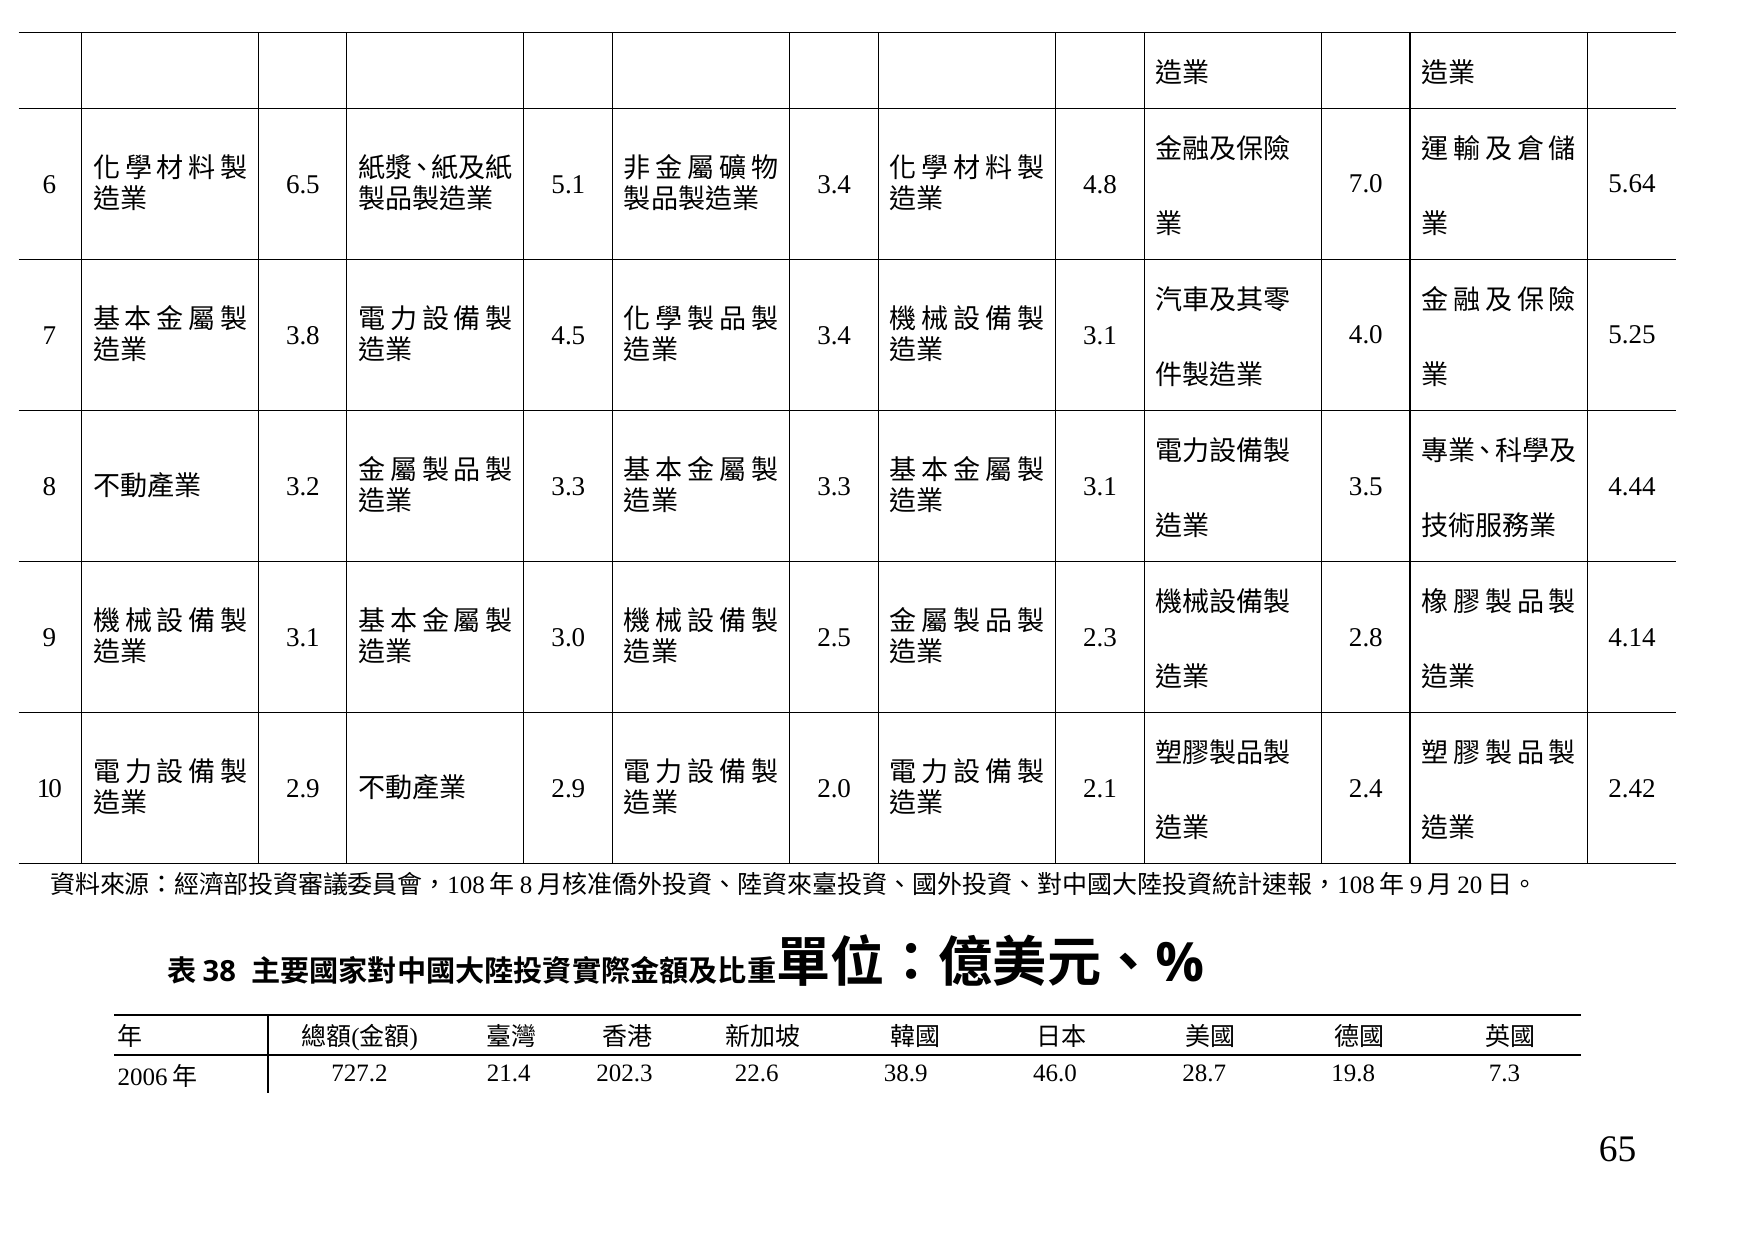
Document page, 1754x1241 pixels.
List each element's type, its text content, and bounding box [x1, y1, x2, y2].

table_cell 2.9 [259, 713, 346, 863]
table_cell [82, 33, 258, 108]
table_cell 造業 [1145, 33, 1321, 108]
table_cell 電力設備製造業 [1145, 411, 1321, 561]
table_cell 2.3 [1056, 562, 1144, 712]
table_cell 727.2 [269, 1056, 451, 1093]
table_cell 造業 [1411, 33, 1587, 108]
table_cell 化學製品製造業 [613, 260, 789, 410]
table_cell 2006年 [114, 1056, 267, 1093]
table_cell 19.8 [1279, 1056, 1428, 1093]
table_cell 紙漿、紙及紙製品製造業 [347, 109, 523, 259]
table_cell 3.3 [524, 411, 612, 561]
table_header 年 [114, 1016, 267, 1053]
table_cell [613, 33, 789, 108]
table_cell 不動產業 [347, 713, 523, 863]
table_cell 塑膠製品製造業 [1145, 713, 1321, 863]
table_cell [347, 33, 523, 108]
table_cell 9 [19, 562, 81, 712]
table_cell [259, 33, 346, 108]
table_cell 金融及保險業 [1411, 260, 1587, 410]
table_cell 基本金屬製造業 [613, 411, 789, 561]
table_cell [1322, 33, 1409, 108]
table_cell 4.8 [1056, 109, 1144, 259]
table_cell 3.1 [1056, 411, 1144, 561]
table_cell 2.9 [524, 713, 612, 863]
table_header 香港 [566, 1016, 682, 1053]
table_cell [1056, 33, 1144, 108]
table_header 臺灣 [451, 1016, 566, 1053]
table_cell 3.1 [1056, 260, 1144, 410]
table_cell 3.8 [259, 260, 346, 410]
table_cell [19, 33, 81, 108]
table_cell 2.8 [1322, 562, 1409, 712]
table_cell 機械設備製造業 [1145, 562, 1321, 712]
table_cell 202.3 [566, 1056, 682, 1093]
table_cell 6.5 [259, 109, 346, 259]
table_cell 3.4 [790, 260, 878, 410]
table_cell 8 [19, 411, 81, 561]
table_cell 3.4 [790, 109, 878, 259]
table_cell 2.0 [790, 713, 878, 863]
table_header 德國 [1279, 1016, 1428, 1053]
table_cell [790, 33, 878, 108]
table_cell 2.1 [1056, 713, 1144, 863]
table_cell 3.3 [790, 411, 878, 561]
table_cell 4.14 [1588, 562, 1676, 712]
table_cell 4.44 [1588, 411, 1676, 561]
table_cell 38.9 [831, 1056, 980, 1093]
table_cell [1588, 33, 1676, 108]
subtitle 表38 主要國家對中國大陸投資實際金額及比重單位：億美元、% [59, 901, 1636, 1014]
table_cell 電力設備製造業 [347, 260, 523, 410]
text 資料來源：經濟部投資審議委員會，108年8月核准僑外投資、陸資來臺投資、國外投資、對中國大陸投資統計速報，108年9月20日。 [50, 864, 1698, 901]
table_cell 5.64 [1588, 109, 1676, 259]
table_cell 不動產業 [82, 411, 258, 561]
table_cell 3.5 [1322, 411, 1409, 561]
table_cell 2.4 [1322, 713, 1409, 863]
table_cell 塑膠製品製造業 [1411, 713, 1587, 863]
table_cell 基本金屬製造業 [347, 562, 523, 712]
table_cell 專業、科學及技術服務業 [1411, 411, 1587, 561]
table_cell 電力設備製造業 [613, 713, 789, 863]
table_cell 金屬製品製造業 [347, 411, 523, 561]
table_cell 化學材料製造業 [82, 109, 258, 259]
table_cell 46.0 [980, 1056, 1129, 1093]
table_cell 非金屬礦物製品製造業 [613, 109, 789, 259]
table_cell 3.1 [259, 562, 346, 712]
table_cell 2.5 [790, 562, 878, 712]
table_cell 機械設備製造業 [613, 562, 789, 712]
table_cell [524, 33, 612, 108]
table_cell [879, 33, 1055, 108]
table_cell 22.6 [682, 1056, 831, 1093]
table_cell 基本金屬製造業 [82, 260, 258, 410]
table_cell 金屬製品製造業 [879, 562, 1055, 712]
table_cell 3.0 [524, 562, 612, 712]
table_cell 2.42 [1588, 713, 1676, 863]
table_header 日本 [980, 1016, 1129, 1053]
table_cell 7.3 [1428, 1056, 1581, 1093]
table_cell 電力設備製造業 [82, 713, 258, 863]
table_cell 10 [19, 713, 81, 863]
table_cell 5.25 [1588, 260, 1676, 410]
table_cell 化學材料製造業 [879, 109, 1055, 259]
table_cell 4.5 [524, 260, 612, 410]
table_header 新加坡 [682, 1016, 831, 1053]
table_cell 汽車及其零件製造業 [1145, 260, 1321, 410]
table_header 韓國 [831, 1016, 980, 1053]
table_cell 橡膠製品製造業 [1411, 562, 1587, 712]
table_cell 21.4 [451, 1056, 566, 1093]
table_cell 3.2 [259, 411, 346, 561]
table_header 總額(金額) [269, 1016, 451, 1053]
table_cell 金融及保險業 [1145, 109, 1321, 259]
table_cell 機械設備製造業 [879, 260, 1055, 410]
table_cell 6 [19, 109, 81, 259]
table_cell 機械設備製造業 [82, 562, 258, 712]
table_cell 4.0 [1322, 260, 1409, 410]
table_cell 電力設備製造業 [879, 713, 1055, 863]
table_cell 7.0 [1322, 109, 1409, 259]
table_cell 7 [19, 260, 81, 410]
table_cell 運輸及倉儲業 [1411, 109, 1587, 259]
table_cell 5.1 [524, 109, 612, 259]
table_cell 基本金屬製造業 [879, 411, 1055, 561]
table_header 英國 [1428, 1016, 1581, 1053]
table_cell 28.7 [1129, 1056, 1278, 1093]
table_header 美國 [1129, 1016, 1278, 1053]
